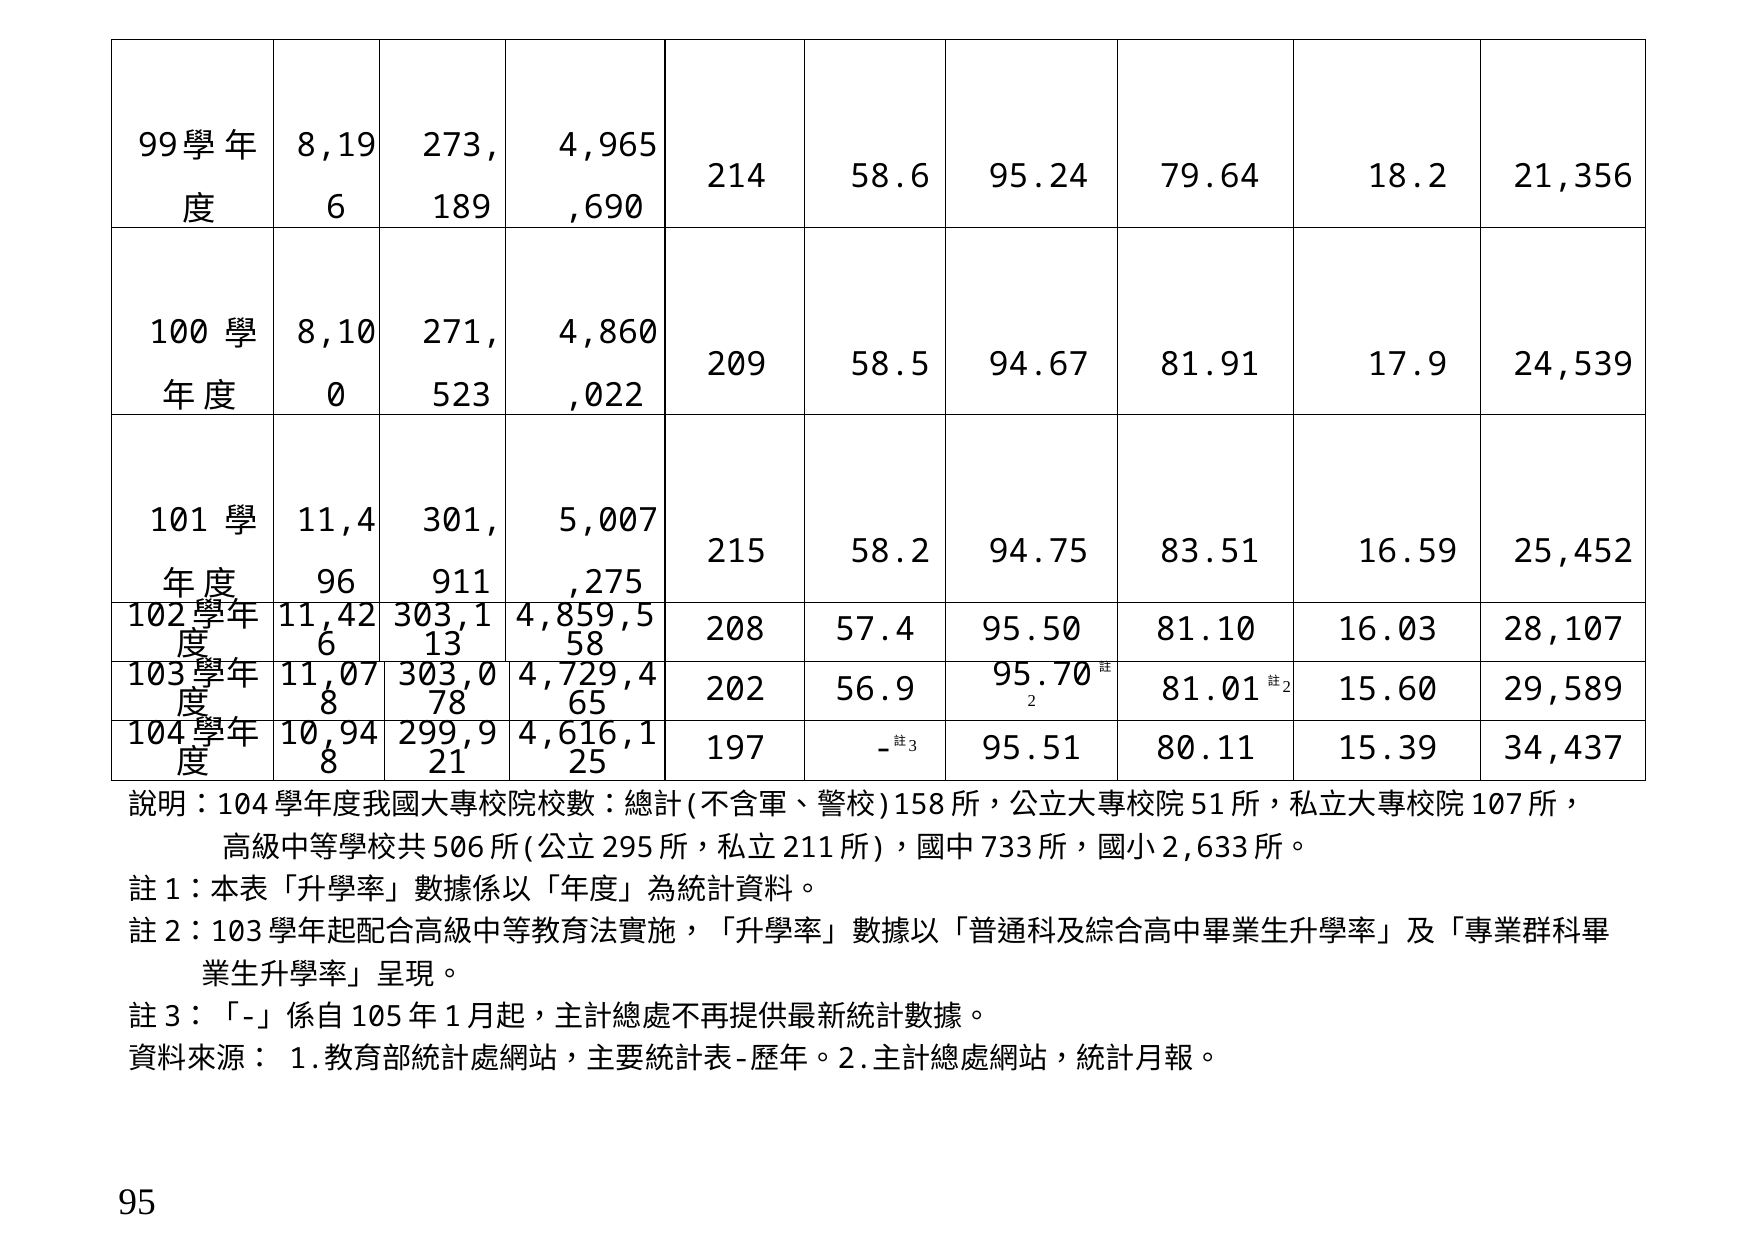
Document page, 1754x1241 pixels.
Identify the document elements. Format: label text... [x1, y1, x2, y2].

table_cell 4,965,690 [506, 40, 664, 227]
table_cell 15.39 [1294, 721, 1480, 780]
table_cell 101學年度 [112, 415, 273, 602]
table_cell 5,007,275 [506, 415, 664, 602]
text 資料來源： 1.教育部統計處網站，主要統計表-歷年。2.主計總處網站，統計月報。 [128, 1035, 1628, 1077]
table_cell -註3 [805, 721, 945, 780]
table_cell 4,729,465 [510, 662, 664, 720]
table_cell 100學年度 [112, 228, 273, 414]
table_cell 208 [666, 603, 804, 661]
text 高級中等學校共506所(公立295所，私立211所)，國中733所，國小2,633所。 [128, 823, 1628, 866]
table_cell 81.10 [1118, 603, 1293, 661]
table_cell 95.50 [946, 603, 1117, 661]
table_cell 8,196 [274, 40, 379, 227]
table_cell 80.11 [1118, 721, 1293, 780]
text 說明：104學年度我國大專校院校數：總計(不含軍、警校)158所，公立大專校院51所，私立大專校院107所， [128, 781, 1628, 823]
table_cell 95.70註2 [946, 662, 1117, 720]
table_cell 4,860,022 [506, 228, 664, 414]
table_cell 102學年度 [112, 603, 273, 661]
table_cell 56.9 [805, 662, 945, 720]
text 註2：103學年起配合高級中等教育法實施，「升學率」數據以「普通科及綜合高中畢業生升學率」及「專業群科畢業生升學率」呈現。 [128, 908, 1628, 993]
table_cell 28,107 [1481, 603, 1645, 661]
table_cell 58.2 [805, 415, 945, 602]
table_cell 29,589 [1481, 662, 1645, 720]
table_cell 34,437 [1481, 721, 1645, 780]
table_cell 16.59 [1294, 415, 1480, 602]
table_cell 273,189 [380, 40, 505, 227]
table_cell 21,356 [1481, 40, 1645, 227]
table_cell 301,911 [380, 415, 505, 602]
table_cell 24,539 [1481, 228, 1645, 414]
table_cell 94.75 [946, 415, 1117, 602]
table_cell 214 [666, 40, 804, 227]
table_cell 215 [666, 415, 804, 602]
table_cell 81.01註2 [1118, 662, 1293, 720]
text 註3：「-」係自105年1月起，主計總處不再提供最新統計數據。 [128, 993, 1628, 1035]
table_cell 8,100 [274, 228, 379, 414]
table_cell 95.24 [946, 40, 1117, 227]
table_cell 83.51 [1118, 415, 1293, 602]
table_cell 16.03 [1294, 603, 1480, 661]
table_cell 11,078 [274, 662, 384, 720]
table_cell 99學年度 [112, 40, 273, 227]
table_cell 4,859,558 [506, 603, 664, 661]
table_cell 197 [666, 721, 804, 780]
table_cell 104學年度 [112, 721, 273, 780]
table_cell 58.5 [805, 228, 945, 414]
table_cell 4,616,125 [510, 721, 664, 780]
table_cell 18.2 [1294, 40, 1480, 227]
table_cell 81.91 [1118, 228, 1293, 414]
table_cell 11,426 [274, 603, 379, 661]
table_cell 95.51 [946, 721, 1117, 780]
table_cell 17.9 [1294, 228, 1480, 414]
table_cell 79.64 [1118, 40, 1293, 227]
table_cell 15.60 [1294, 662, 1480, 720]
table_cell 25,452 [1481, 415, 1645, 602]
table_cell 303,113 [380, 603, 505, 661]
table_cell 11,496 [274, 415, 379, 602]
table_cell 209 [666, 228, 804, 414]
table_cell 103學年度 [112, 662, 273, 720]
table_cell 271,523 [380, 228, 505, 414]
table_cell 10,948 [274, 721, 384, 780]
table_cell 57.4 [805, 603, 945, 661]
table_cell 94.67 [946, 228, 1117, 414]
text 註1：本表「升學率」數據係以「年度」為統計資料。 [128, 866, 1628, 908]
table_cell 303,078 [385, 662, 509, 720]
table_cell 202 [666, 662, 804, 720]
table_cell 58.6 [805, 40, 945, 227]
table_cell 299,921 [385, 721, 509, 780]
